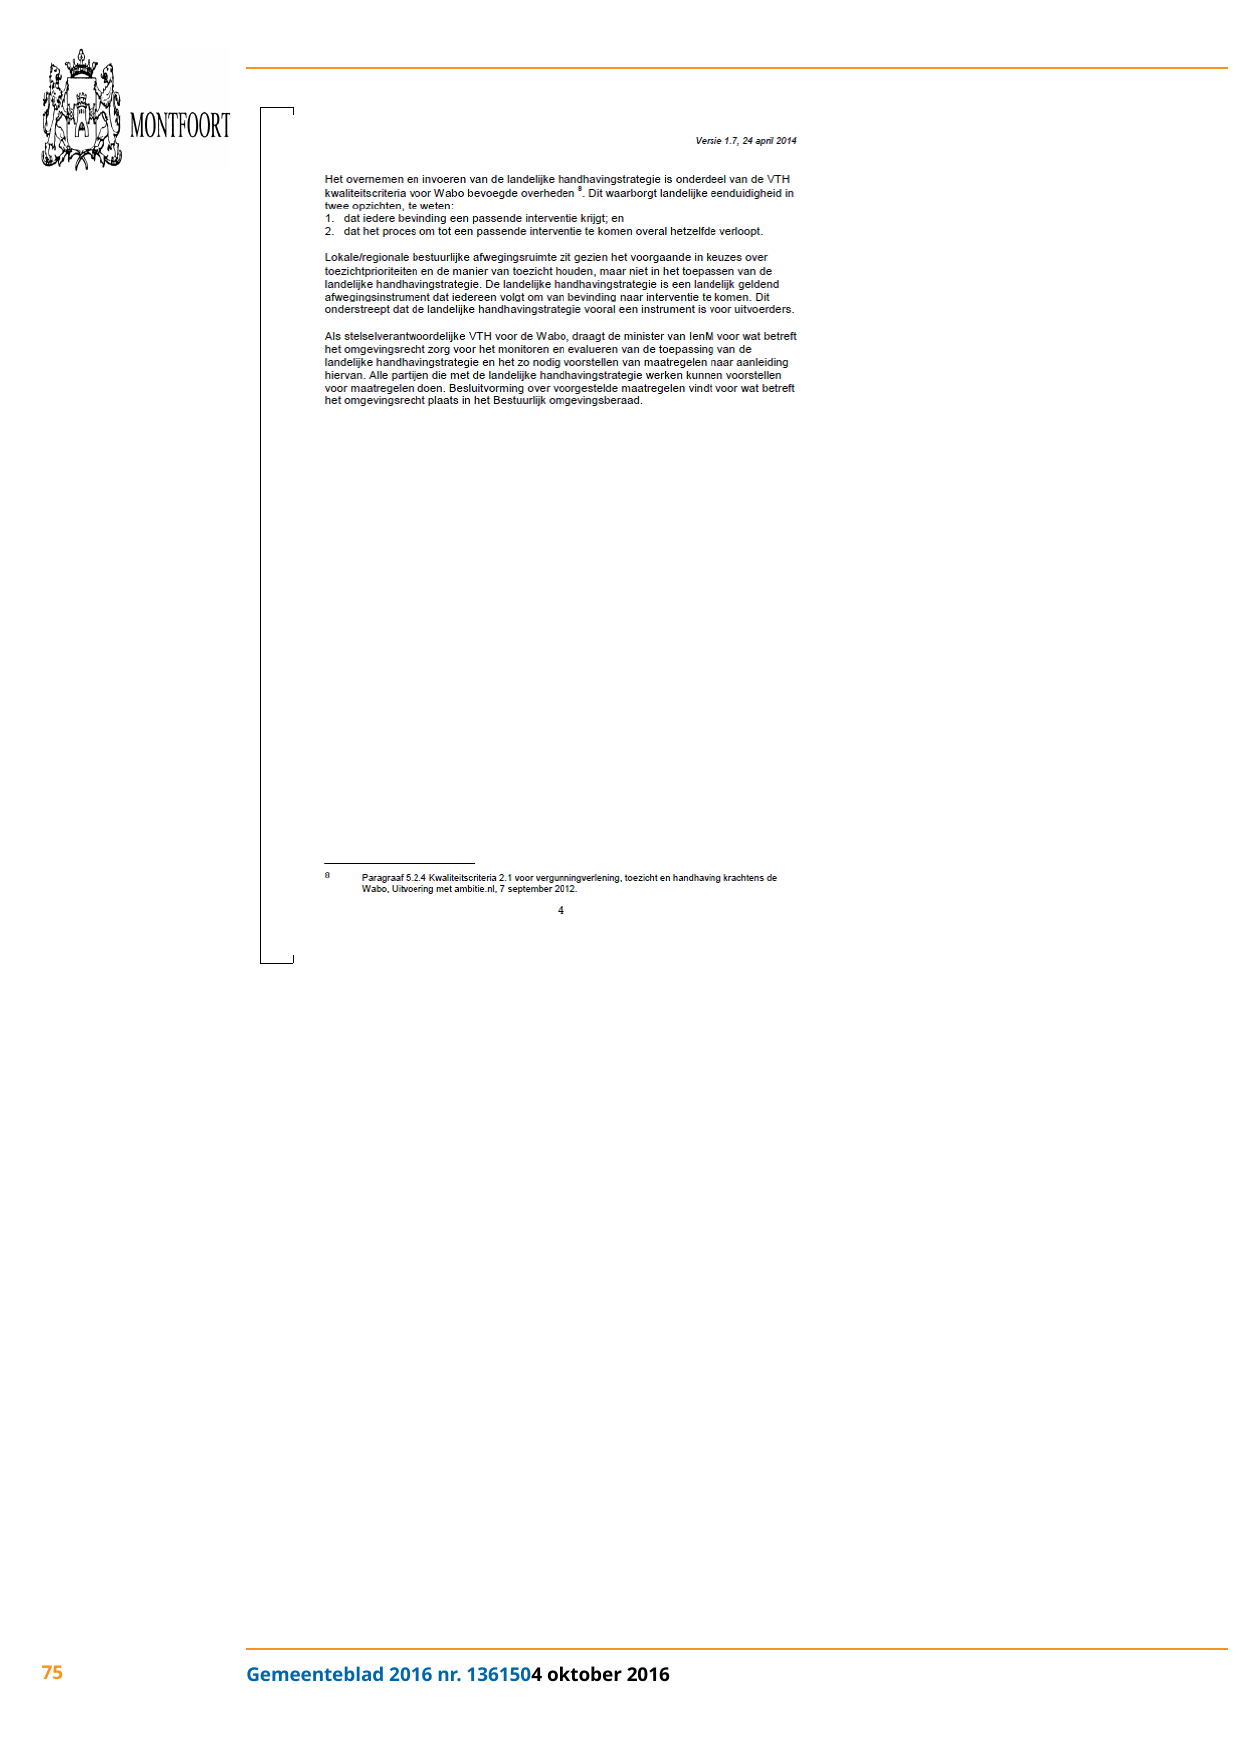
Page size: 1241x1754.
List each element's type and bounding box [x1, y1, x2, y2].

picture [268, 115, 860, 955]
picture [41, 47, 231, 172]
